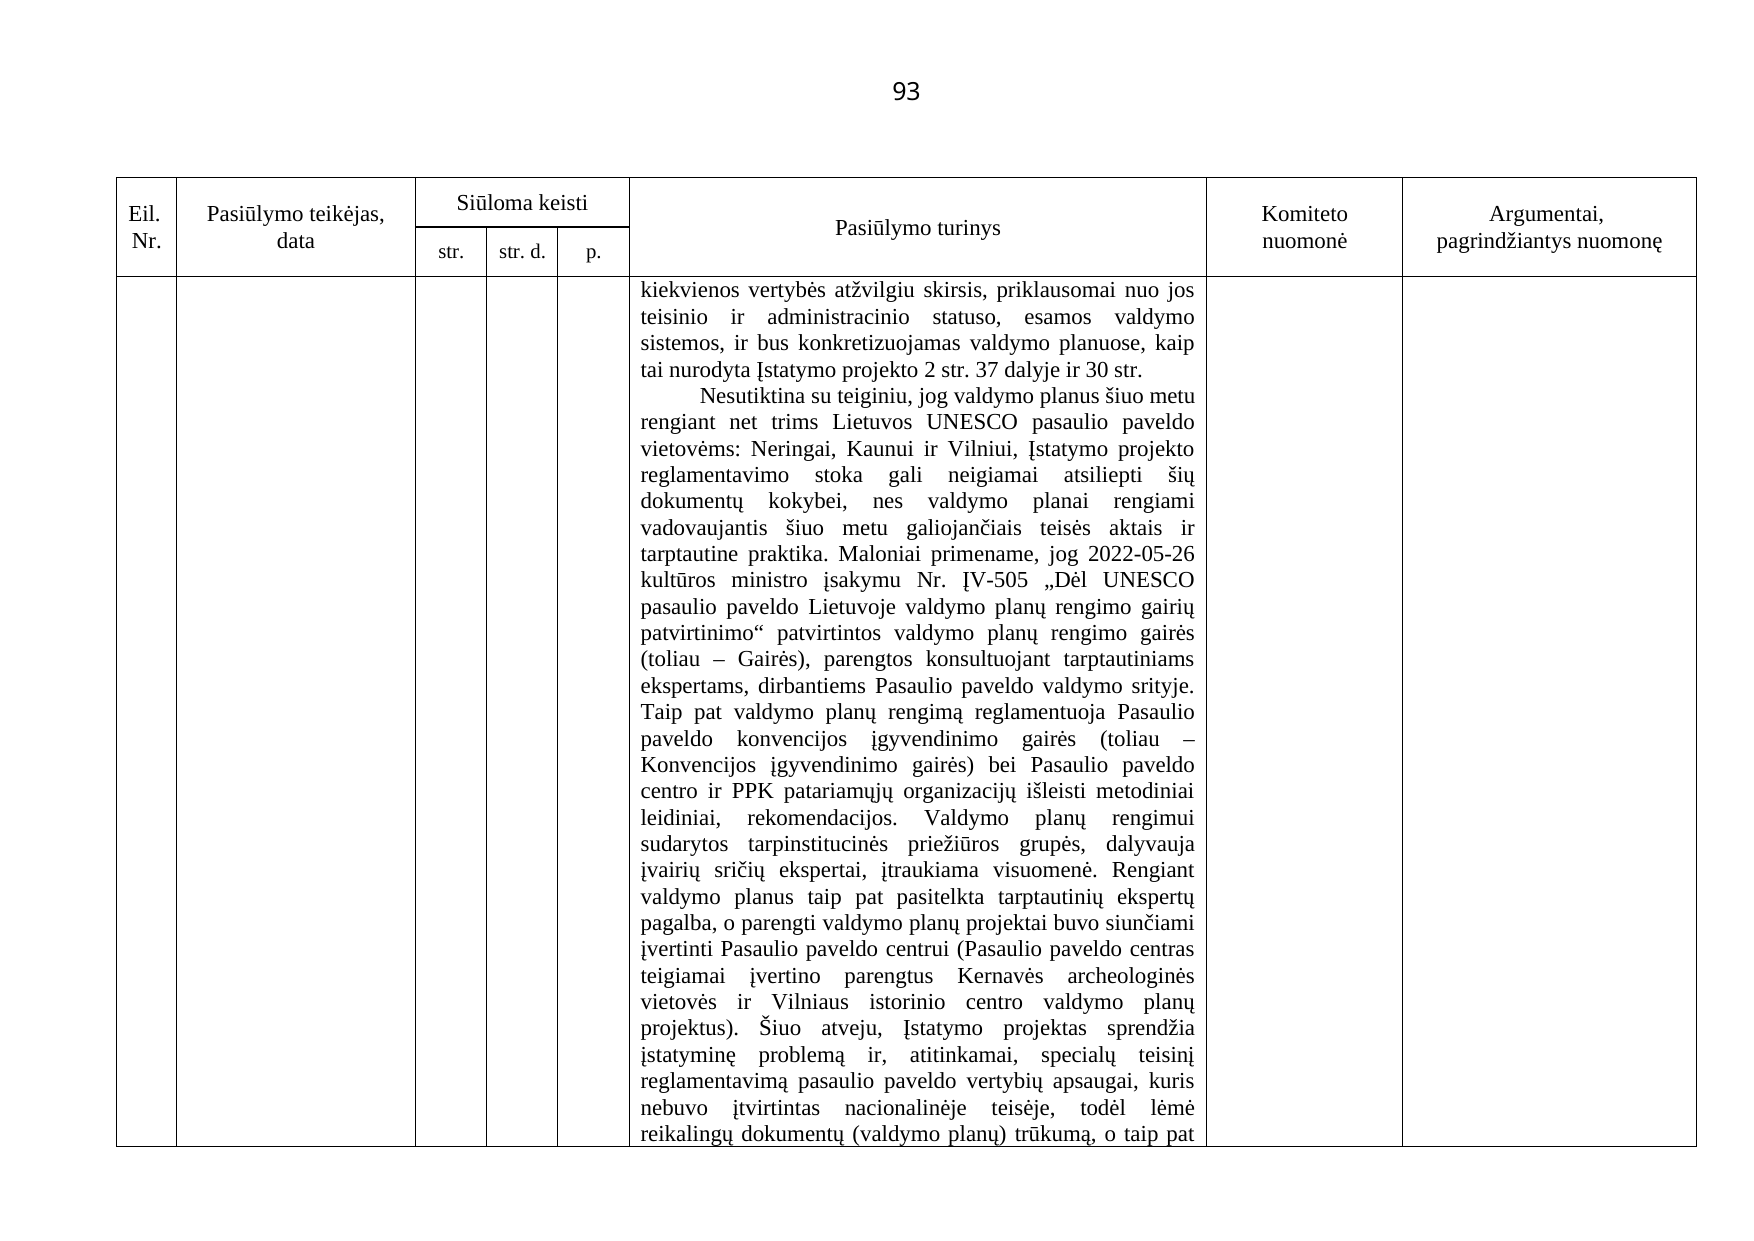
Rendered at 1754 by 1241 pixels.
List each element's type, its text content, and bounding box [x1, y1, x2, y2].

table_cell str. d. [487, 228, 557, 276]
table_header Komiteto nuomonė [1207, 178, 1402, 276]
table_cell [1207, 277, 1402, 1146]
table_cell p. [558, 228, 629, 276]
table_header Eil. Nr. [117, 178, 176, 276]
table_cell [117, 277, 176, 1146]
table_header Pasiūlymo teikėjas, data [177, 178, 415, 276]
table_cell kiekvienos vertybės atžvilgiu skirsis, priklausomai nuo jos teisinio ir administracinio statuso, esamos valdymo sistemos, ir bus konkretizuojamas valdymo planuose, kaip tai nurodyta Įstatymo projekto 2 str. 37 dalyje ir 30 str. Nesutiktina su teiginiu, jog valdymo planus šiuo metu rengiant net trims Lietuvos UNESCO pasaulio paveldo vietovėms: Neringai, Kaunui ir Vilniui, Įstatymo projekto reglamentavimo stoka gali neigiamai atsiliepti šių dokumentų kokybei, nes valdymo planai rengiami vadovaujantis šiuo metu galiojančiais teisės aktais ir tarptautine praktika. Maloniai primename, jog 2022-05-26 kultūros ministro įsakymu Nr. ĮV-505 „Dėl UNESCO pasaulio paveldo Lietuvoje valdymo planų rengimo gairių patvirtinimo“ patvirtintos valdymo planų rengimo gairės (toliau – Gairės), parengtos konsultuojant tarptautiniams ekspertams, dirbantiems Pasaulio paveldo valdymo srityje. Taip pat valdymo planų rengimą reglamentuoja Pasaulio paveldo konvencijos įgyvendinimo gairės (toliau – Konvencijos įgyvendinimo gairės) bei Pasaulio paveldo centro ir PPK patariamųjų organizacijų išleisti metodiniai leidiniai, rekomendacijos. Valdymo planų rengimui sudarytos tarpinstitucinės priežiūros grupės, dalyvauja įvairių sričių ekspertai, įtraukiama visuomenė. Rengiant valdymo planus taip pat pasitelkta tarptautinių ekspertų pagalba, o parengti valdymo planų projektai buvo siunčiami įvertinti Pasaulio paveldo centrui (Pasaulio paveldo centras teigiamai įvertino parengtus Kernavės archeologinės vietovės ir Vilniaus istorinio centro valdymo planų projektus). Šiuo atveju, Įstatymo projektas sprendžia įstatyminę problemą ir, atitinkamai, specialų teisinį reglamentavimą pasaulio paveldo vertybių apsaugai, kuris nebuvo įtvirtintas nacionalinėje teisėje, todėl lėmė reikalingų dokumentų (valdymo planų) trūkumą, o taip pat [630, 277, 1206, 1146]
table_cell str. [416, 228, 486, 276]
table_cell [558, 277, 629, 1146]
table_cell [487, 277, 557, 1146]
table_cell [177, 277, 415, 1146]
table_header Siūloma keisti [416, 178, 629, 226]
table_header Argumentai, pagrindžiantys nuomonę [1403, 178, 1696, 276]
table_cell [416, 277, 486, 1146]
table_header Pasiūlymo turinys [630, 178, 1206, 276]
table_cell [1403, 277, 1696, 1146]
